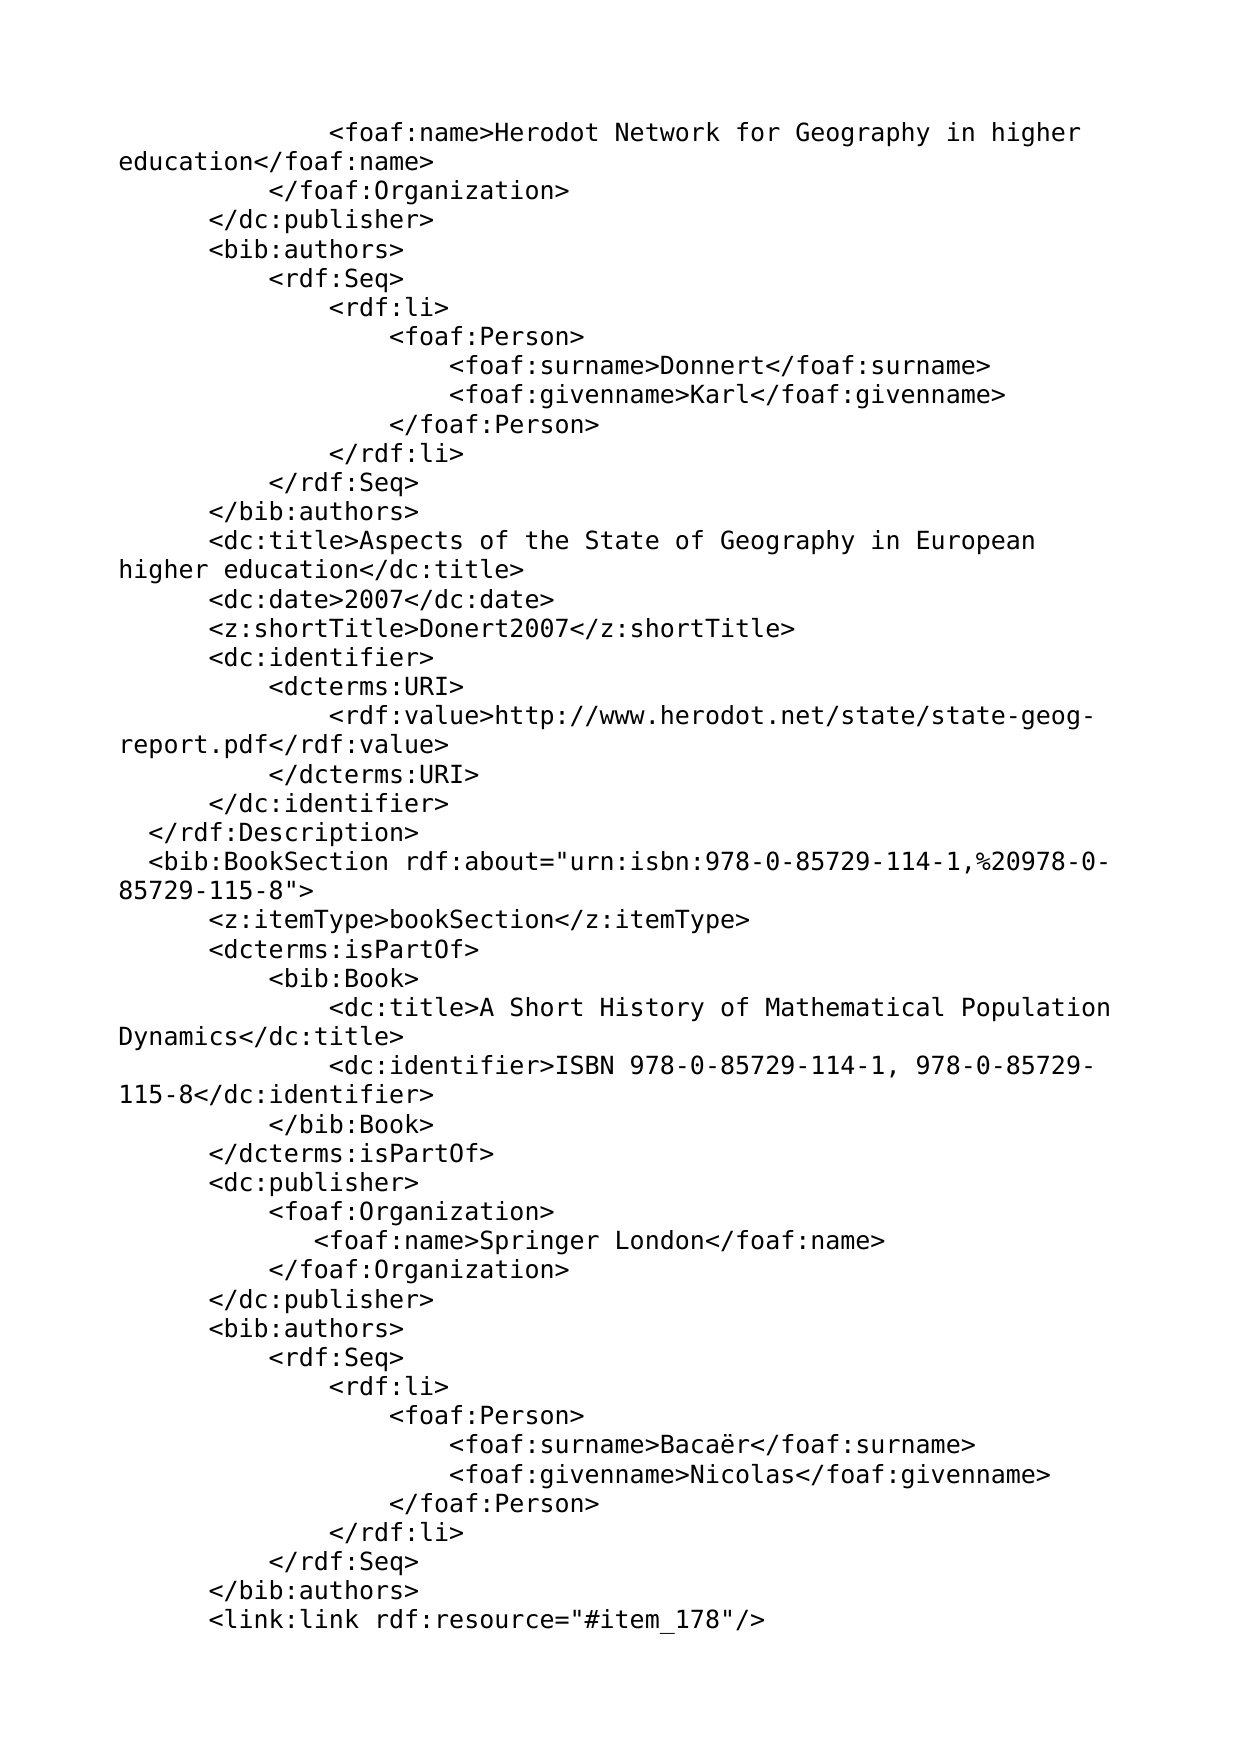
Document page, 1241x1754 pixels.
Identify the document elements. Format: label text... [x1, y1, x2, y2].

text <foaf:name>Herodot Network for Geography in higher education</foaf:name> </foaf:Organization> </dc:publisher> <bib:authors> <rdf:Seq> <rdf:li> <foaf:Person> <foaf:surname>Donnert</foaf:surname> <foaf:givenname>Karl</foaf:givenname> </foaf:Person> </rdf:li> </rdf:Seq> </bib:authors> <dc:title>Aspects of the State of Geography in European higher education</dc:title> <dc:date>2007</dc:date> <z:shortTitle>Donert2007</z:shortTitle> <dc:identifier> <dcterms:URI> <rdf:value>http://www.herodot.net/state/state-geog-report.pdf</rdf:value> </dcterms:URI> </dc:identifier> </rdf:Description> <bib:BookSection rdf:about="urn:isbn:978-0-85729-114-1,%20978-0-85729-115-8"> <z:itemType>bookSection</z:itemType> <dcterms:isPartOf> <bib:Book> <dc:title>A Short History of Mathematical Population Dynamics</dc:title> <dc:identifier>ISBN 978-0-85729-114-1, 978-0-85729-115-8</dc:identifier> </bib:Book> </dcterms:isPartOf> <dc:publisher> <foaf:Organization> <foaf:name>Springer London</foaf:name> </foaf:Organization> </dc:publisher> <bib:authors> <rdf:Seq> <rdf:li> <foaf:Person> <foaf:surname>Bacaër</foaf:surname> <foaf:givenname>Nicolas</foaf:givenname> </foaf:Person> </rdf:li> </rdf:Seq> </bib:authors> <link:link rdf:resource="#item_178"/> [118, 118, 1122, 1635]
